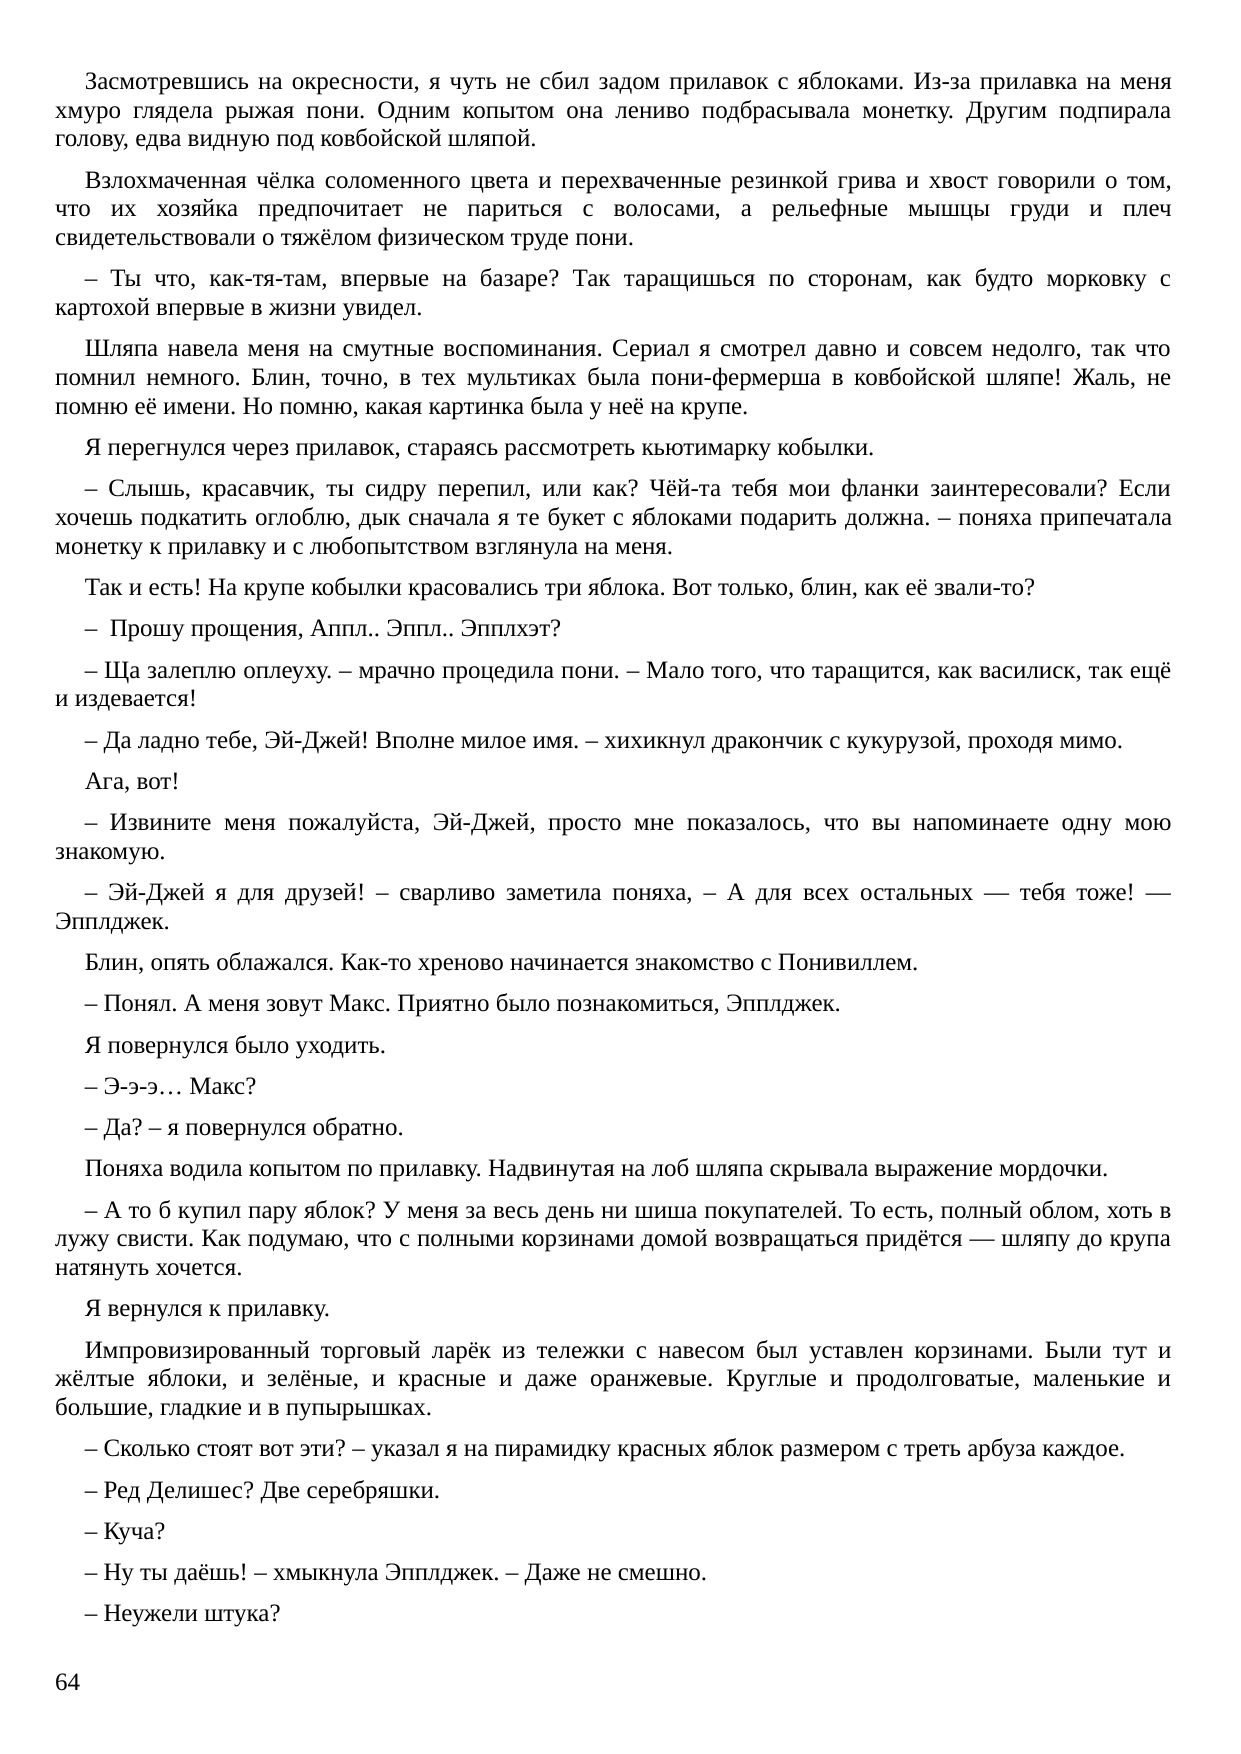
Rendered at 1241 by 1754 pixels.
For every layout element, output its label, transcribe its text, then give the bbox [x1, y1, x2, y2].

text Засмотревшись на окресности, я чуть не сбил задом прилавок с яблоками. Из-за прилавка на меня хмуро глядела рыжая пони. Одним копытом она лениво подбрасывала монетку. Другим подпирала голову, едва видную под ковбойской шляпой. [55, 66, 1173, 152]
text – Ну ты даёшь! – хмыкнула Эпплджек. – Даже не смешно. [55, 1557, 1173, 1586]
text Ага, вот! [55, 766, 1173, 795]
text – Прошу прощения, Аппл.. Эппл.. Эпплхэт? [55, 613, 1173, 642]
text – Слышь, красавчик, ты сидру перепил, или как? Чёй-та тебя мои фланки заинтересовали? Если хочешь подкатить оглоблю, дык сначала я те букет с яблоками подарить должна. – поняха припечатала монетку к прилавку и с любопытством взглянула на меня. [55, 473, 1173, 560]
text – Да? – я повернулся обратно. [55, 1112, 1173, 1141]
text – Сколько стоят вот эти? – указал я на пирамидку красных яблок размером с треть арбуза каждое. [55, 1433, 1173, 1462]
text Блин, опять облажался. Как-то хреново начинается знакомство с Понивиллем. [55, 947, 1173, 976]
text Импровизированный торговый ларёк из тележки с навесом был уставлен корзинами. Были тут и жёлтые яблоки, и зелёные, и красные и даже оранжевые. Круглые и продолговатые, маленькие и большие, гладкие и в пупырышках. [55, 1335, 1173, 1421]
text – Ты что, как-тя-там, впервые на базаре? Так таращишься по сторонам, как будто морковку с картохой впервые в жизни увидел. [55, 263, 1173, 321]
text – Ред Делишес? Две серебряшки. [55, 1475, 1173, 1503]
text – Ща залеплю оплеуху. – мрачно процедила пони. – Мало того, что таращится, как василиск, так ещё и издевается! [55, 655, 1173, 712]
text – Неужели штука? [55, 1598, 1173, 1627]
text – Куча? [55, 1516, 1173, 1545]
text Взлохмаченная чёлка соломенного цвета и перехваченные резинкой грива и хвост говорили о том, что их хозяйка предпочитает не париться с волосами, а рельефные мышцы груди и плеч свидетельствовали о тяжёлом физическом труде пони. [55, 165, 1173, 251]
text Я вернулся к прилавку. [55, 1293, 1173, 1322]
text – Эй-Джей я для друзей! – сварливо заметила поняха, – А для всех остальных — тебя тоже! — Эпплджек. [55, 877, 1173, 935]
text Я повернулся было уходить. [55, 1030, 1173, 1058]
text – Понял. А меня зовут Макс. Приятно было познакомиться, Эпплджек. [55, 988, 1173, 1017]
text Поняха водила копытом по прилавку. Надвинутая на лоб шляпа скрывала выражение мордочки. [55, 1153, 1173, 1182]
text – А то б купил пару яблок? У меня за весь день ни шиша покупателей. То есть, полный облом, хоть в лужу свисти. Как подумаю, что с полными корзинами домой возвращаться придётся — шляпу до крупа натянуть хочется. [55, 1195, 1173, 1281]
text – Извините меня пожалуйста, Эй-Джей, просто мне показалось, что вы напоминаете одну мою знакомую. [55, 807, 1173, 865]
text Я перегнулся через прилавок, стараясь рассмотреть кьютимарку кобылки. [55, 432, 1173, 461]
text – Да ладно тебе, Эй-Джей! Вполне милое имя. – хихикнул дракончик с кукурузой, проходя мимо. [55, 725, 1173, 753]
text Так и есть! На крупе кобылки красовались три яблока. Вот только, блин, как её звали-то? [55, 572, 1173, 601]
text – Э-э-э… Макс? [55, 1071, 1173, 1100]
text Шляпа навела меня на смутные воспоминания. Сериал я смотрел давно и совсем недолго, так что помнил немного. Блин, точно, в тех мультиках была пони-фермерша в ковбойской шляпе! Жаль, не помню её имени. Но помню, какая картинка была у неё на крупе. [55, 333, 1173, 420]
